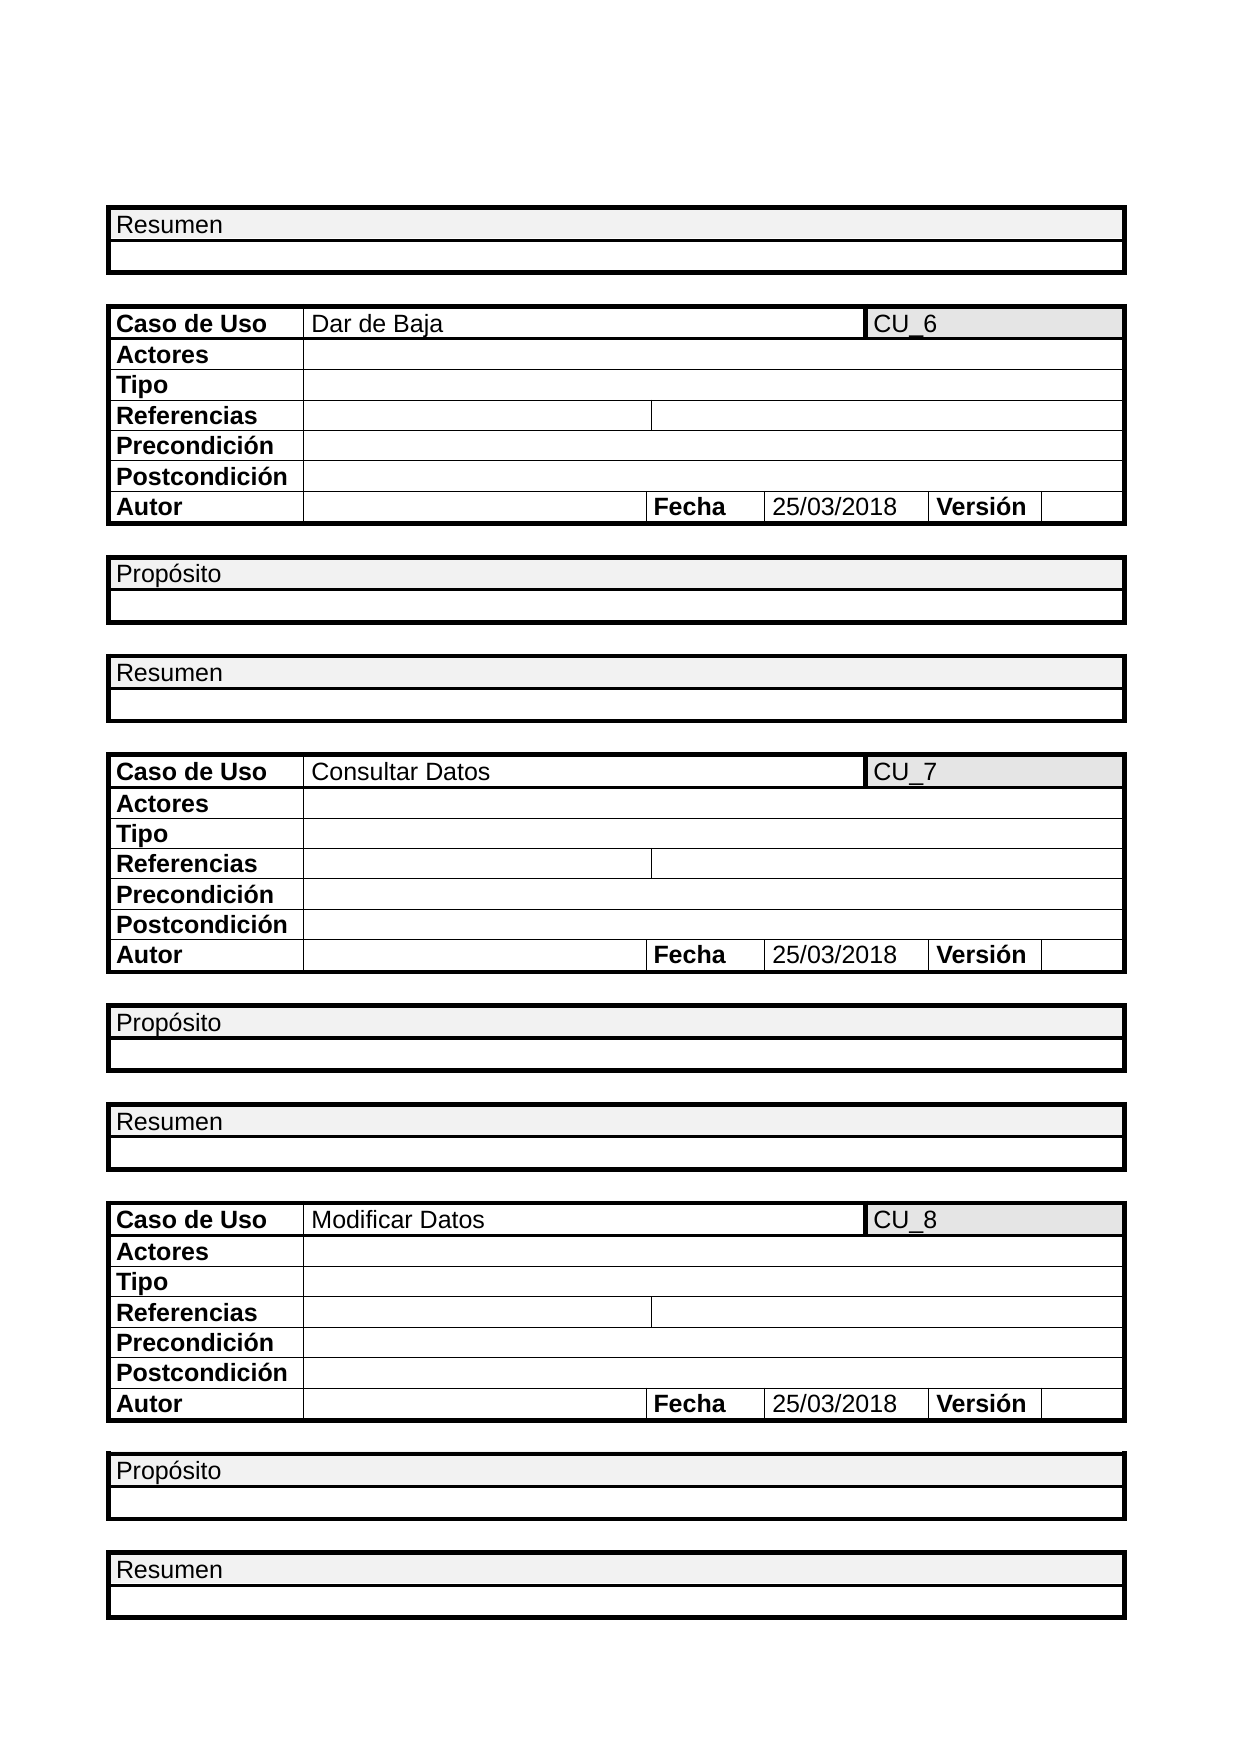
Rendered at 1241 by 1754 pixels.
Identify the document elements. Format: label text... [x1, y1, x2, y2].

table_header Resumen [111, 658, 1122, 687]
table_cell 25/03/2018 [765, 492, 928, 521]
table_cell Actores [111, 340, 303, 369]
table_cell Versión [929, 940, 1041, 969]
table_cell Tipo [111, 819, 303, 848]
table_cell [1042, 940, 1122, 969]
table_cell 25/03/2018 [765, 940, 928, 969]
table_cell [304, 340, 1122, 369]
table_cell Postcondición [111, 1358, 303, 1387]
table_cell [304, 1328, 1122, 1357]
table_header Consultar Datos [304, 757, 863, 786]
table_cell Tipo [111, 370, 303, 399]
table_cell 25/03/2018 [765, 1389, 928, 1418]
table_cell [304, 1389, 646, 1418]
table_cell Autor [111, 1389, 303, 1418]
table_cell [304, 492, 646, 521]
table_cell [304, 819, 1122, 848]
table_cell Autor [111, 940, 303, 969]
table_header Propósito [111, 1008, 1122, 1036]
table_cell [111, 591, 1122, 620]
table_cell [304, 1358, 1122, 1387]
table_cell Referencias [111, 1297, 303, 1327]
table_cell Versión [929, 492, 1041, 521]
table_cell [1042, 1389, 1122, 1418]
table_cell Referencias [111, 401, 303, 430]
table_cell [304, 461, 1122, 491]
table_cell [304, 789, 1122, 817]
table_cell [304, 1297, 651, 1327]
table_cell [304, 879, 1122, 909]
table_header CU_8 [868, 1205, 1122, 1234]
table_cell [652, 401, 1122, 430]
table_cell [652, 849, 1122, 878]
table_cell [304, 910, 1122, 939]
table_cell [111, 690, 1122, 719]
table_cell [111, 242, 1122, 270]
table_cell [111, 1040, 1122, 1068]
table_cell Autor [111, 492, 303, 521]
table_cell [304, 431, 1122, 460]
table_cell [111, 1138, 1122, 1167]
table_cell Postcondición [111, 461, 303, 491]
table_header CU_7 [868, 757, 1122, 786]
table_header Propósito [111, 560, 1122, 588]
table_cell Fecha [647, 1389, 764, 1418]
table_header Resumen [111, 1555, 1122, 1583]
table_cell [304, 849, 651, 878]
table_cell [304, 940, 646, 969]
table_cell Fecha [647, 492, 764, 521]
table_cell [652, 1297, 1122, 1327]
table_cell Fecha [647, 940, 764, 969]
table_header Caso de Uso [111, 1205, 303, 1234]
table_header Caso de Uso [111, 309, 303, 337]
table_cell Precondición [111, 879, 303, 909]
table_header CU_6 [868, 309, 1122, 337]
table_header Propósito [111, 1456, 1122, 1485]
table_cell [111, 1488, 1122, 1517]
table_cell Precondición [111, 431, 303, 460]
table_cell Actores [111, 789, 303, 817]
table_header Resumen [111, 210, 1122, 238]
table_cell [1042, 492, 1122, 521]
table_cell Precondición [111, 1328, 303, 1357]
table_cell [304, 1267, 1122, 1296]
table_cell Versión [929, 1389, 1041, 1418]
table_header Dar de Baja [304, 309, 863, 337]
table_cell Tipo [111, 1267, 303, 1296]
table_header Resumen [111, 1107, 1122, 1135]
table_cell Actores [111, 1237, 303, 1266]
table_cell [111, 1587, 1122, 1615]
table_header Caso de Uso [111, 757, 303, 786]
table_cell Referencias [111, 849, 303, 878]
table_cell [304, 401, 651, 430]
table_cell [304, 370, 1122, 399]
table_header Modificar Datos [304, 1205, 863, 1234]
table_cell [304, 1237, 1122, 1266]
table_cell Postcondición [111, 910, 303, 939]
